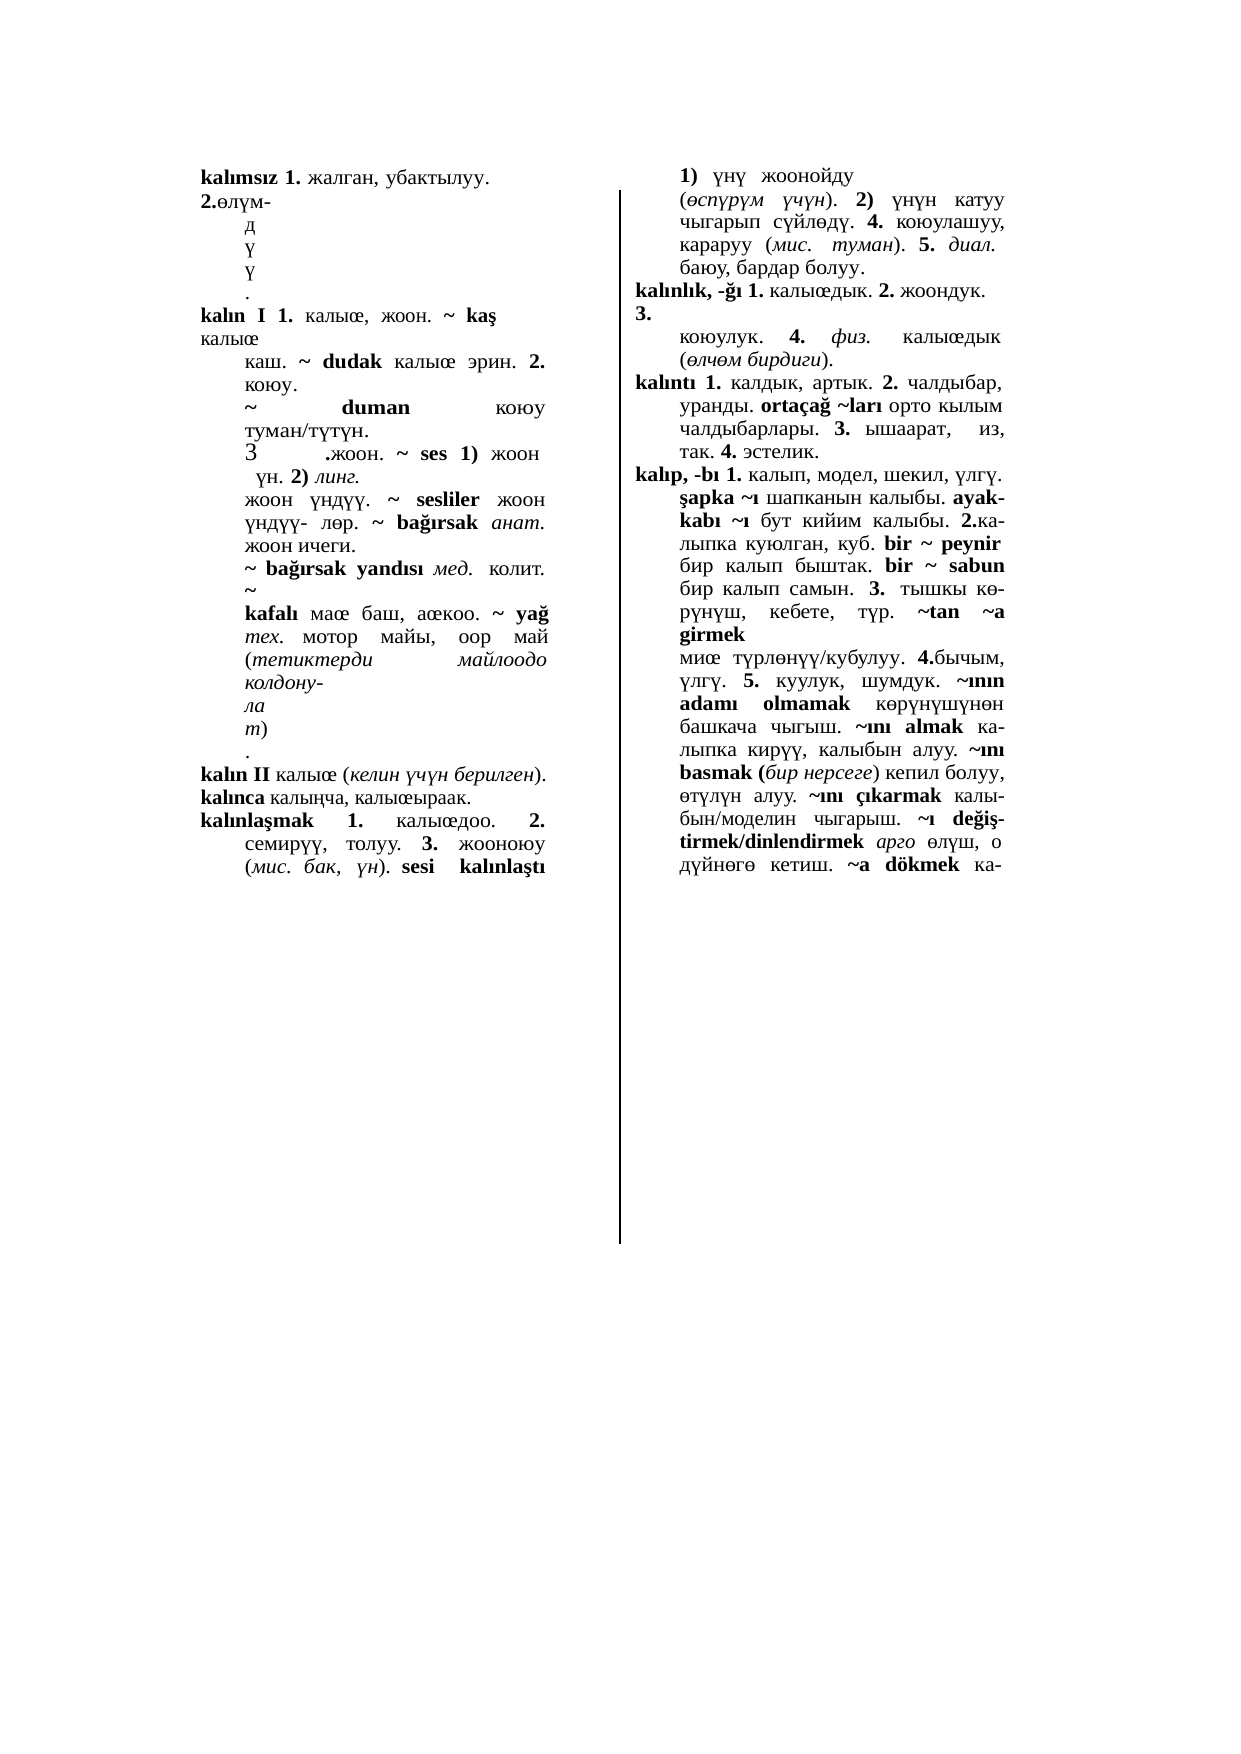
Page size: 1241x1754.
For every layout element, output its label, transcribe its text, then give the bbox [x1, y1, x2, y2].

text kalınca калыңча, калыœыраак. [200, 786, 596, 809]
text kalımsız 1. жалган, убактылуу. 2.өлүм- [200, 164, 545, 213]
text чалдыбарлары. 3. ышаарат, из, так. 4. эстелик. [679, 417, 1005, 463]
text жоон үндүү. ~ sesliler жоон үндүү- лөр. ~ bağırsak анат. жоон ичеги. [244, 488, 545, 557]
text kalınlık, -ğı 1. калыœдык. 2. жоондук. 3. [635, 279, 1004, 325]
text kalınlaşmak 1. калыœдоо. 2. семирүү, толуу. 3. жооноюу (мис. бак, үн). sesi kalınlaştı [200, 809, 545, 878]
text (өлчөм бирдиги). [679, 348, 834, 371]
text kalıp, -bı 1. калып, модел, шекил, үлгү. [635, 463, 1005, 486]
text бир калып быштак. bir ~ sabun бир калып самын. 3. тышкы кө- рүнүш, кебете, түр. ~tan ~a girmek [679, 554, 1005, 646]
text лат). [244, 694, 271, 763]
text 1) үнү жоонойду [635, 164, 1005, 187]
text kafalı маœ баш, аœкоо. ~ yağ тех. мотор майы, оор май (тетиктерди майлоодо колдону- [244, 602, 549, 694]
text дүйнөгө кетиш. ~a dökmek ка- [679, 853, 1004, 876]
text (өспүрүм үчүн). 2) үнүн катуу чыгарып сүйлөдү. 4. коюулашуу, караруу (мис. туман). 5. диал. [679, 188, 1005, 256]
text şapka ~ı шапканын калыбы. ayak- kabı ~ı бут кийим калыбы. 2.ка- лыпка куюлган, куб. bir ~ peynir [679, 486, 1005, 554]
text коюулук. 4. физ. калыœдык [679, 325, 1004, 348]
text миœ түрлөнүү/кубулуу. 4.бычым, үлгү. 5. куулук, шумдук. ~ının adamı olmamak көрүнүшүнөн [679, 646, 1005, 715]
text ~ duman коюу туман/түтүн. [244, 396, 545, 442]
text kalın I 1. калыœ, жоон. ~ kaş калыœ [200, 304, 545, 350]
text баюу, бардар болуу. [679, 256, 866, 279]
text kalıntı 1. калдык, артык. 2. чалдыбар, уранды. ortaçağ ~ları орто кылым [635, 371, 1004, 417]
text дүү. [244, 213, 258, 304]
text каш. ~ dudak калыœ эрин. 2. коюу. [244, 350, 545, 396]
list .жоон. ~ ses 1) жоон үн. 2) линг. [244, 442, 539, 488]
text ~ bağırsak yandısı мед. колит. ~ [244, 557, 545, 602]
text өтүлүн алуу. ~ını çıkarmak калы- бын/моделин чыгарыш. ~ı değiş- tirmek/dinlendirmek арго өлүш, о [679, 784, 1005, 853]
text kalın II калыœ (келин үчүн берилген). [200, 763, 596, 786]
text башкача чыгыш. ~ını almak ка- лыпка кирүү, калыбын алуу. ~ını basmak (бир нерсеге) кепил болуу, [679, 715, 1005, 784]
